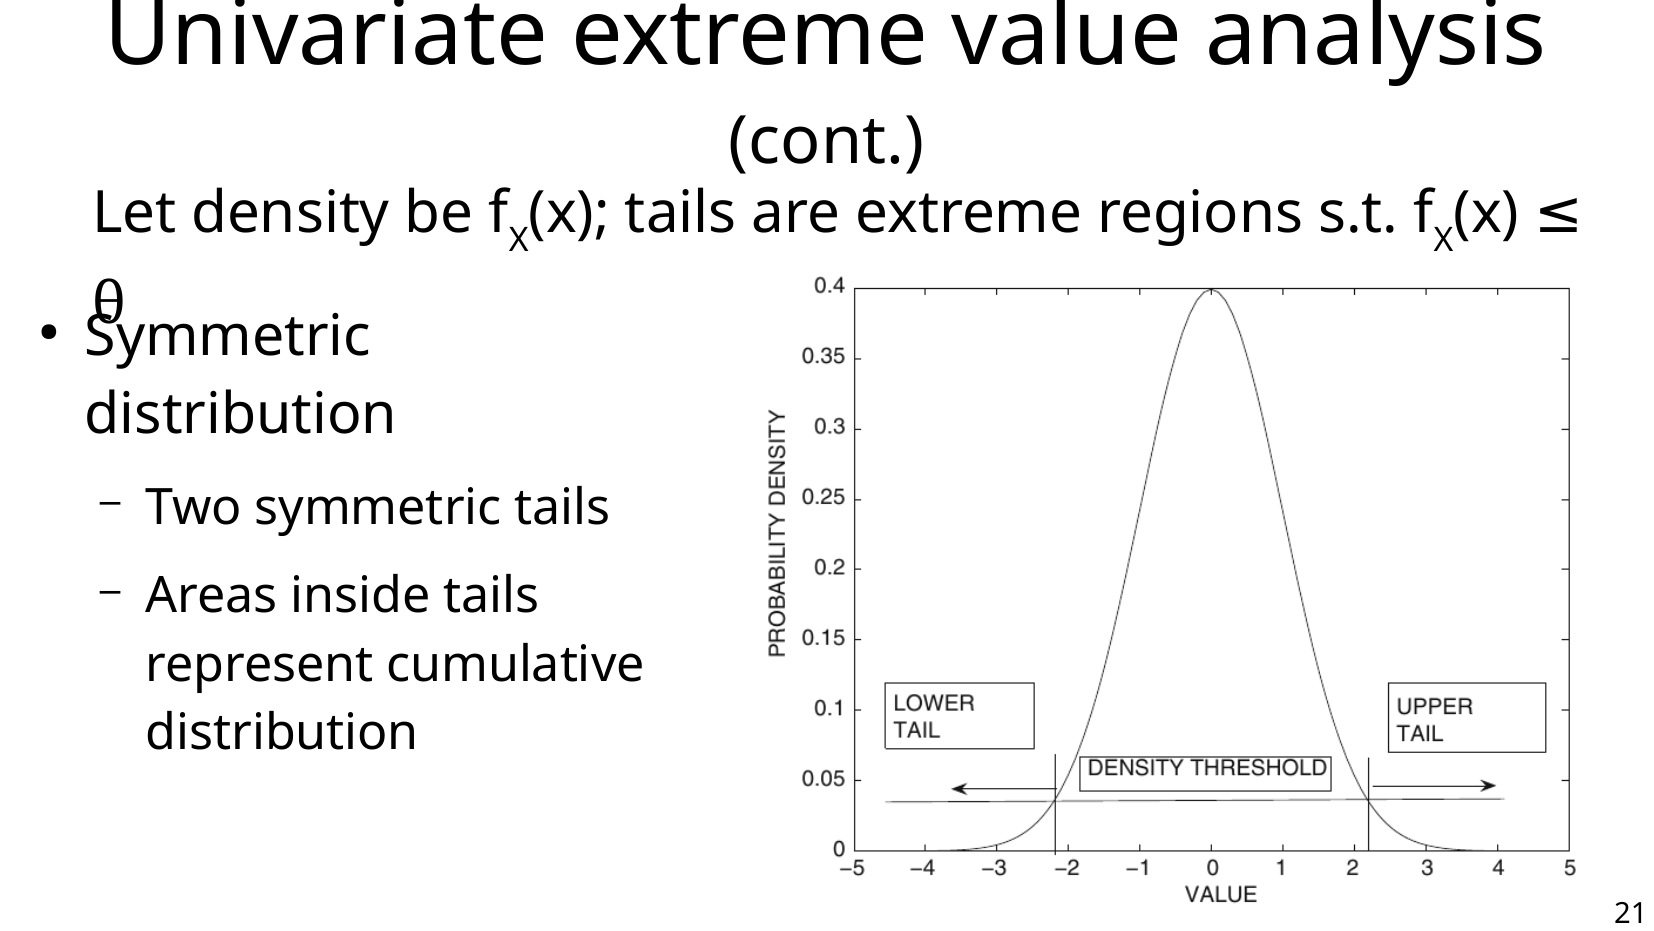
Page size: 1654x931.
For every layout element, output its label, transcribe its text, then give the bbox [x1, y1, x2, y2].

picture [745, 261, 1584, 915]
list Symmetric distribution Two symmetric tails Areas inside tails represent cumulative distribution [23, 294, 649, 834]
list Let density be fX(x); tails are extreme regions s.t. fX(x) ≤ θ [21, 170, 1628, 378]
title Univariate extreme value analysis (cont.) [4, 1, 1650, 148]
